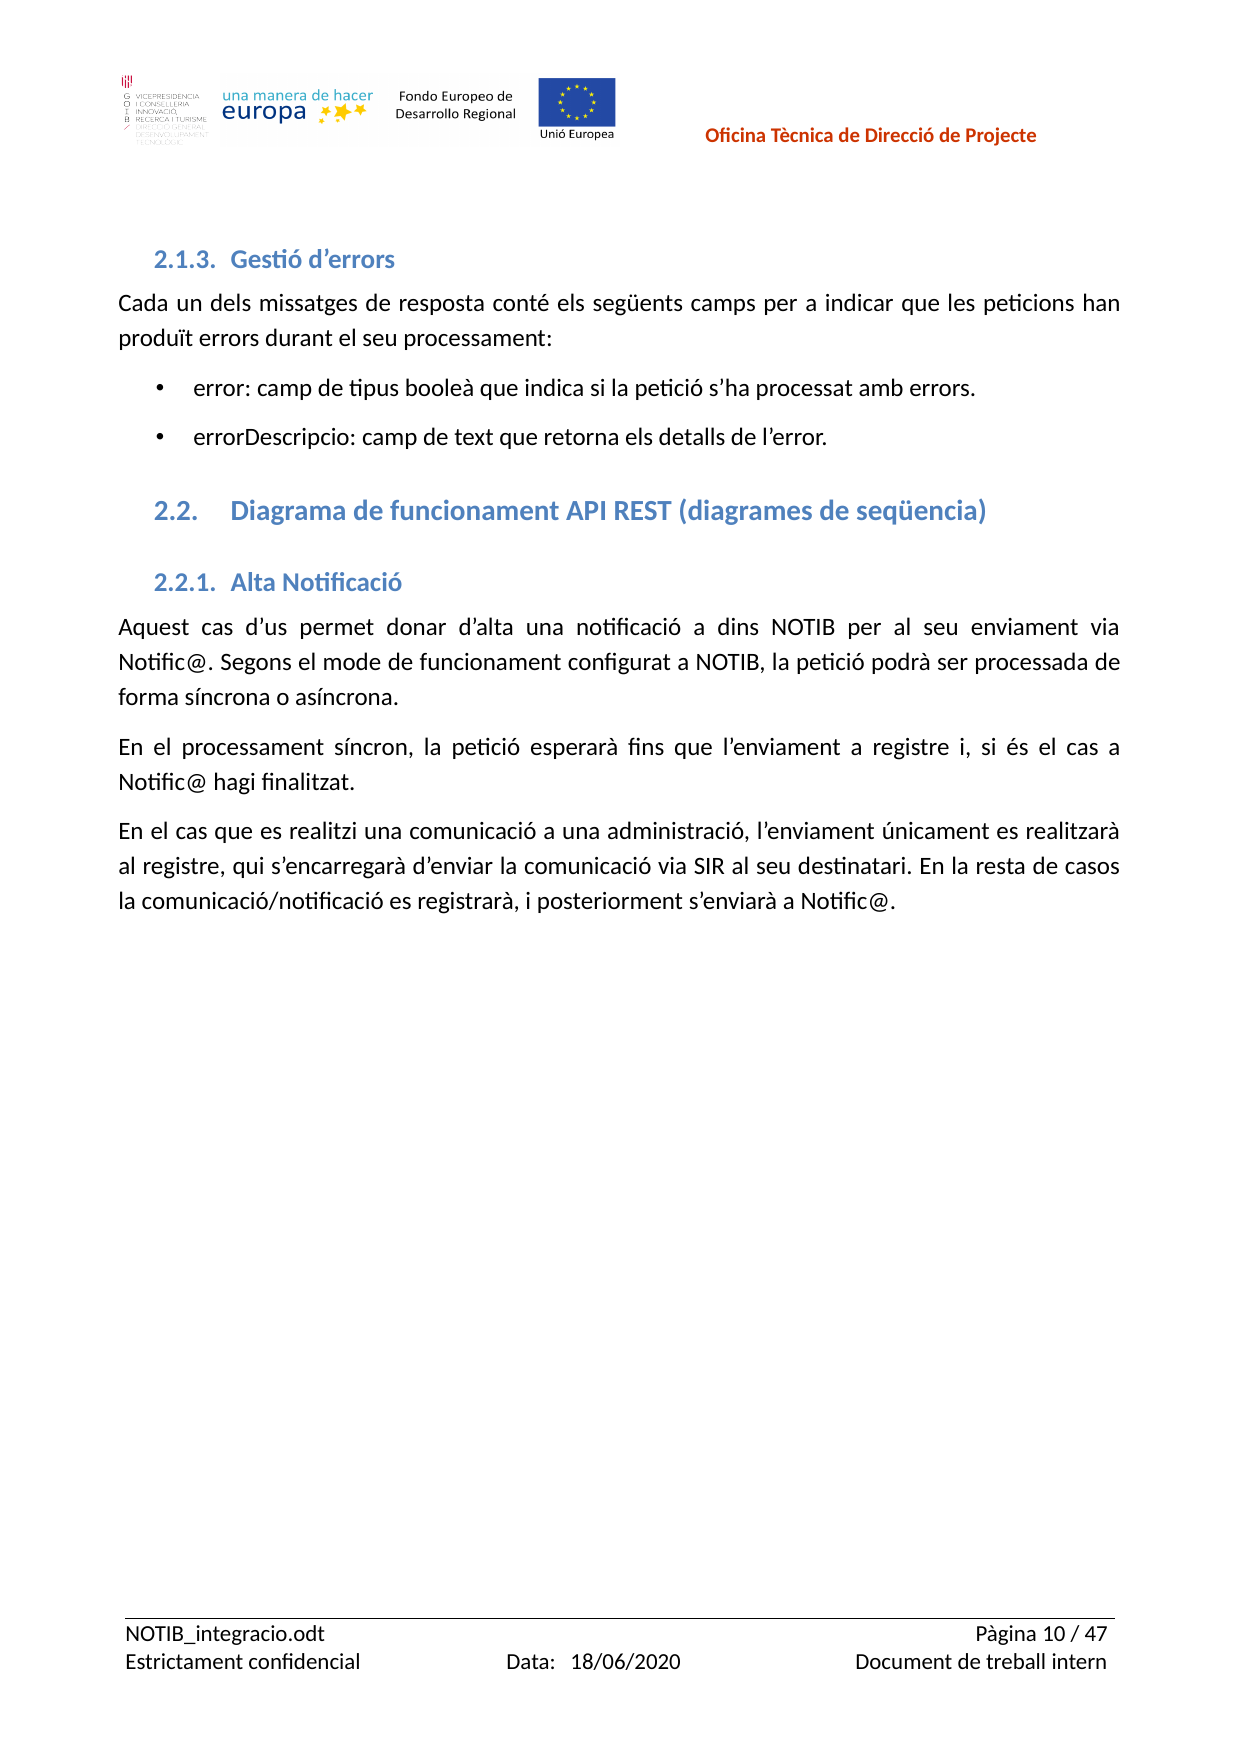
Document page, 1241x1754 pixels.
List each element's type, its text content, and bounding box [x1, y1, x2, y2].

subtitle Gestió d’errors [153, 242, 1122, 275]
text Cada un dels missatges de resposta conté els següents camps per a indicar que les peticions han produït errors durant el seu processament: [118, 287, 1122, 353]
subtitle Diagrama de funcionament API REST (diagrames de seqüencia) [153, 492, 1122, 527]
text En el processament síncron, la petició esperarà fins que l’enviament a registre i, si és el cas a Notific@ hagi finalitzat. [118, 731, 1122, 796]
list errorDescripcio: camp de text que retorna els detalls de l’error. [156, 422, 1122, 452]
text Aquest cas d’us permet donar d’alta una notificació a dins NOTIB per al seu enviament via Notific@. Segons el mode de funcionament configurat a NOTIB, la petició podrà ser processada de forma síncrona o asíncrona. [118, 611, 1122, 712]
text En el cas que es realitzi una comunicació a una administració, l’enviament únicament es realitzarà al registre, qui s’encarregarà d’enviar la comunicació via SIR al seu destinatari. En la resta de casos la comunicació/notificació es registrarà, i posteriorment s’enviarà a Notific@. [118, 815, 1122, 916]
subtitle Alta Notificació [153, 566, 1122, 599]
picture [118, 73, 213, 147]
list error: camp de tipus booleà que indica si la petició s’ha processat amb errors. [156, 372, 1122, 402]
picture [219, 73, 621, 147]
